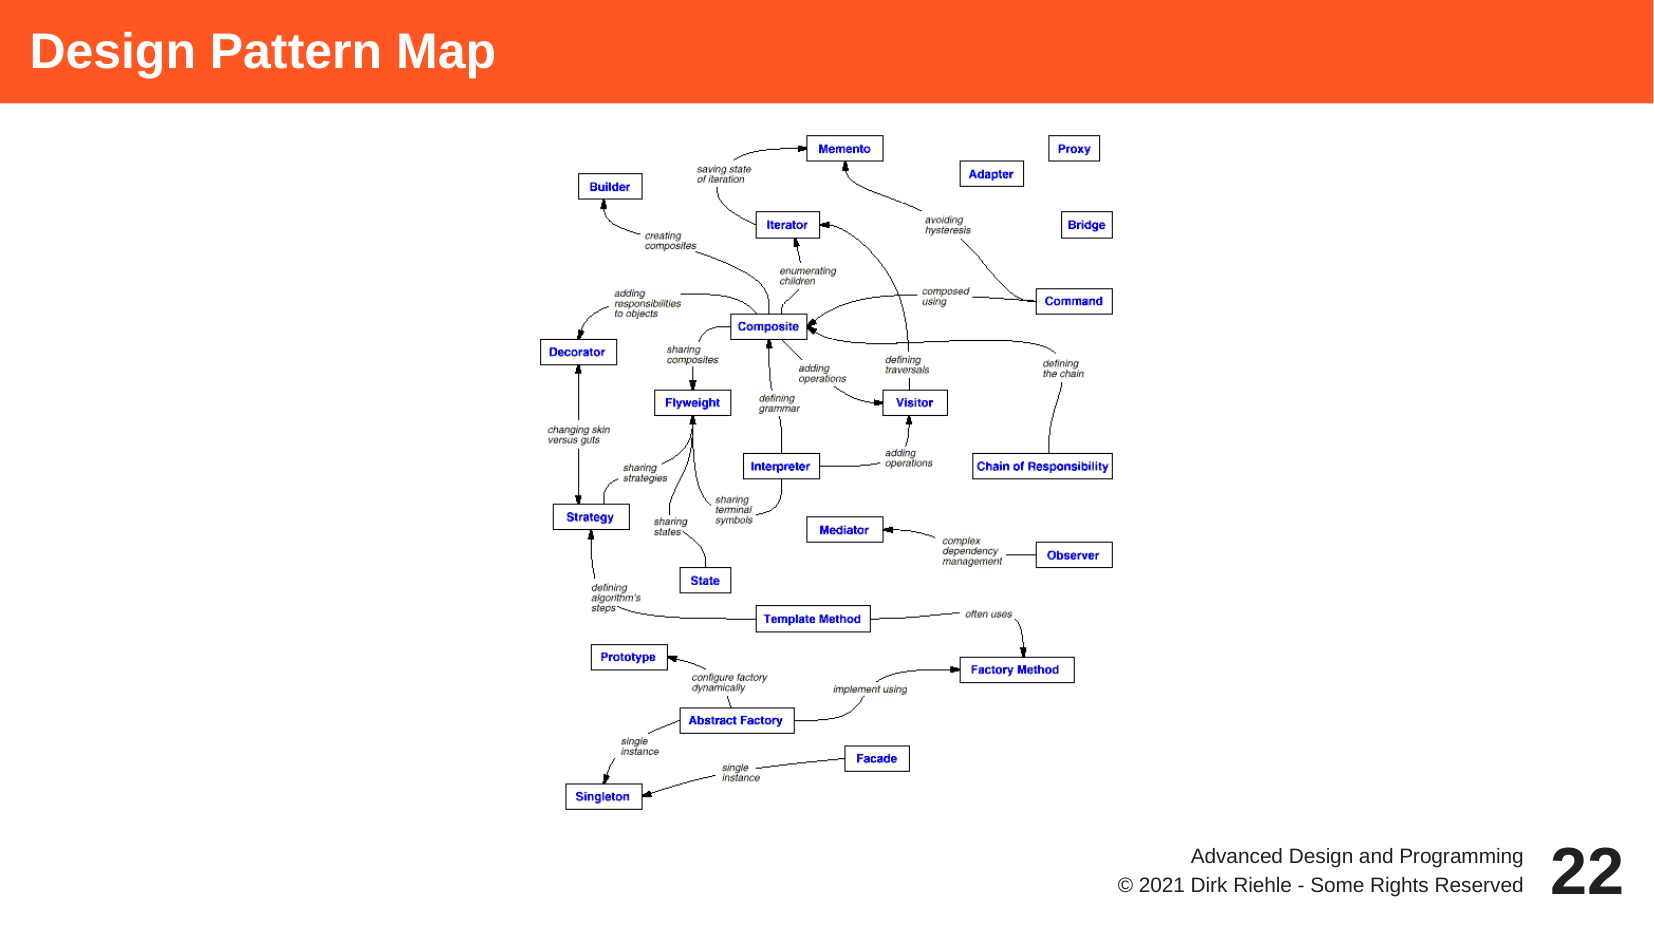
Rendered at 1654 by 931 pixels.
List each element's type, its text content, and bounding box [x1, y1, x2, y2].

title Design Pattern Map [0, 0, 1654, 104]
picture [487, 132, 1167, 813]
